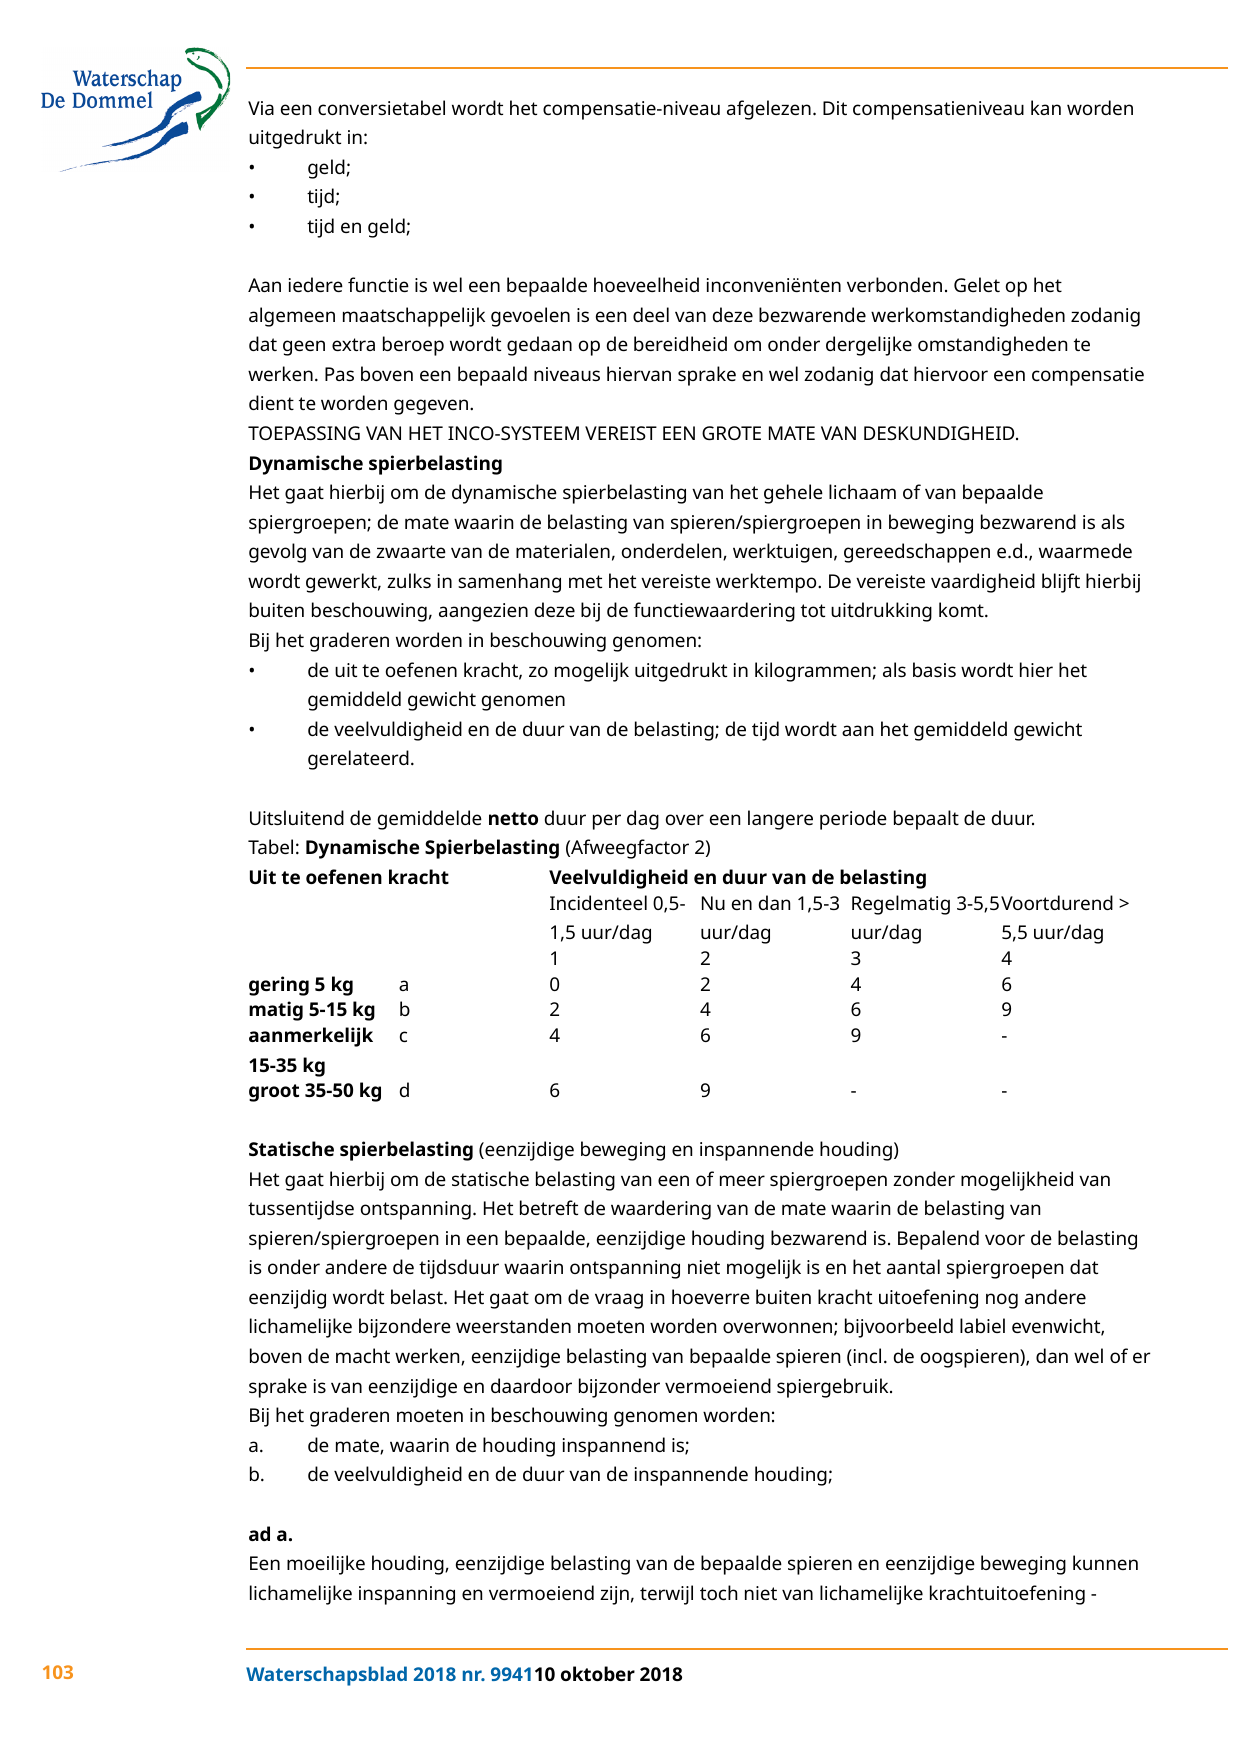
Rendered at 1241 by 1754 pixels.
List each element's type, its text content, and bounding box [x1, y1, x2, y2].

table_cell 2 [700, 945, 850, 971]
list tijd; [248, 183, 1152, 209]
table_cell - [1001, 1022, 1152, 1078]
list tijd en geld; [248, 213, 1152, 239]
table_cell 4 [549, 1022, 700, 1078]
table_cell gering 5 kg [248, 971, 398, 997]
picture [41, 47, 231, 172]
table_cell 9 [850, 1022, 1001, 1078]
list de veelvuldigheid en de duur van de inspannende houding; [248, 1462, 1152, 1487]
table_cell Regelmatig 3-5,5 uur/dag [850, 890, 1001, 945]
text Dynamische spierbelasting [248, 450, 1152, 476]
table_cell 6 [549, 1078, 700, 1103]
table_cell 6 [850, 997, 1001, 1022]
text Bij het graderen worden in beschouwing genomen: [248, 627, 1152, 653]
text Statische spierbelasting (eenzijdige beweging en inspannende houding) [248, 1136, 1152, 1162]
table_cell [248, 945, 549, 971]
table_cell 0 [549, 971, 700, 997]
table_cell Nu en dan 1,5-3 uur/dag [700, 890, 850, 945]
table_cell 4 [700, 997, 850, 1022]
table_cell c [399, 1022, 549, 1078]
list geld; [248, 154, 1152, 180]
text Aan iedere functie is wel een bepaalde hoeveelheid inconveniënten verbonden. Gelet op het algemeen maatschappelijk gevoelen is een deel van deze bezwarende werkomstandigheden zodanig dat geen extra beroep wordt gedaan op de bereidheid om onder dergelijke omstandigheden te werken. Pas boven een bepaald niveaus hiervan sprake en wel zodanig dat hiervoor een compensatie dient te worden gegeven. [248, 272, 1152, 416]
text Tabel: Dynamische Spierbelasting (Afweegfactor 2) [248, 834, 1152, 860]
list de veelvuldigheid en de duur van de belasting; de tijd wordt aan het gemiddeld gewicht gerelateerd. [248, 716, 1152, 771]
text Het gaat hierbij om de statische belasting van een of meer spiergroepen zonder mogelijkheid van tussentijdse ontspanning. Het betreft de waardering van de mate waarin de belasting van spieren/spiergroepen in een bepaalde, eenzijdige houding bezwarend is. Bepalend voor de belasting is onder andere de tijdsduur waarin ontspanning niet mogelijk is en het aantal spiergroepen dat eenzijdig wordt belast. Het gaat om de vraag in hoeverre buiten kracht uitoefening nog andere lichamelijke bijzondere weerstanden moeten worden overwonnen; bijvoorbeeld labiel evenwicht, boven de macht werken, eenzijdige belasting van bepaalde spieren (incl. de oogspieren), dan wel of er sprake is van eenzijdige en daardoor bijzonder vermoeiend spiergebruik. [248, 1166, 1152, 1398]
text Via een conversietabel wordt het compensatie-niveau afgelezen. Dit compensatieniveau kan worden uitgedrukt in: [248, 95, 1152, 150]
text Het gaat hierbij om de dynamische spierbelasting van het gehele lichaam of van bepaalde spiergroepen; de mate waarin de belasting van spieren/spiergroepen in beweging bezwarend is als gevolg van de zwaarte van de materialen, onderdelen, werktuigen, gereedschappen e.d., waarmede wordt gewerkt, zulks in samenhang met het vereiste werktempo. De vereiste vaardigheid blijft hierbij buiten beschouwing, aangezien deze bij de functiewaardering tot uitdrukking komt. [248, 479, 1152, 623]
text TOEPASSING VAN HET INCO-SYSTEEM VEREIST EEN GROTE MATE VAN DESKUNDIGHEID. [248, 420, 1152, 446]
table_cell 4 [1001, 945, 1152, 971]
table_cell - [1001, 1078, 1152, 1103]
table_cell 3 [850, 945, 1001, 971]
table_cell 9 [1001, 997, 1152, 1022]
table_cell 9 [700, 1078, 850, 1103]
table_cell 1 [549, 945, 700, 971]
list de uit te oefenen kracht, zo mogelijk uitgedrukt in kilogrammen; als basis wordt hier het gemiddeld gewicht genomen [248, 657, 1152, 712]
table_cell - [850, 1078, 1001, 1103]
text Een moeilijke houding, eenzijdige belasting van de bepaalde spieren en eenzijdige beweging kunnen lichamelijke inspanning en vermoeiend zijn, terwijl toch niet van lichamelijke krachtuitoefening [248, 1550, 1152, 1606]
table_cell 6 [1001, 971, 1152, 997]
table_cell 2 [700, 971, 850, 997]
text Bij het graderen moeten in beschouwing genomen worden: [248, 1402, 1152, 1428]
table_cell Incidenteel 0,5-1,5 uur/dag [549, 890, 700, 945]
table_header Uit te oefenen kracht [248, 864, 549, 890]
list de mate, waarin de houding inspannend is; [248, 1432, 1152, 1458]
text Uitsluitend de gemiddelde netto duur per dag over een langere periode bepaalt de duur. [248, 805, 1152, 831]
table_cell 4 [850, 971, 1001, 997]
table_cell 6 [700, 1022, 850, 1078]
table_cell [248, 890, 549, 945]
table_cell aanmerkelijk 15-35 kg [248, 1022, 398, 1078]
table_cell a [399, 971, 549, 997]
text ad a. [248, 1521, 1152, 1546]
table_cell d [399, 1078, 549, 1103]
table_cell matig 5-15 kg [248, 997, 398, 1022]
table_cell b [399, 997, 549, 1022]
table_cell 2 [549, 997, 700, 1022]
table_cell Voortdurend > 5,5 uur/dag [1001, 890, 1152, 945]
table_header Veelvuldigheid en duur van de belasting [549, 864, 1152, 890]
table_cell groot 35-50 kg [248, 1078, 398, 1103]
